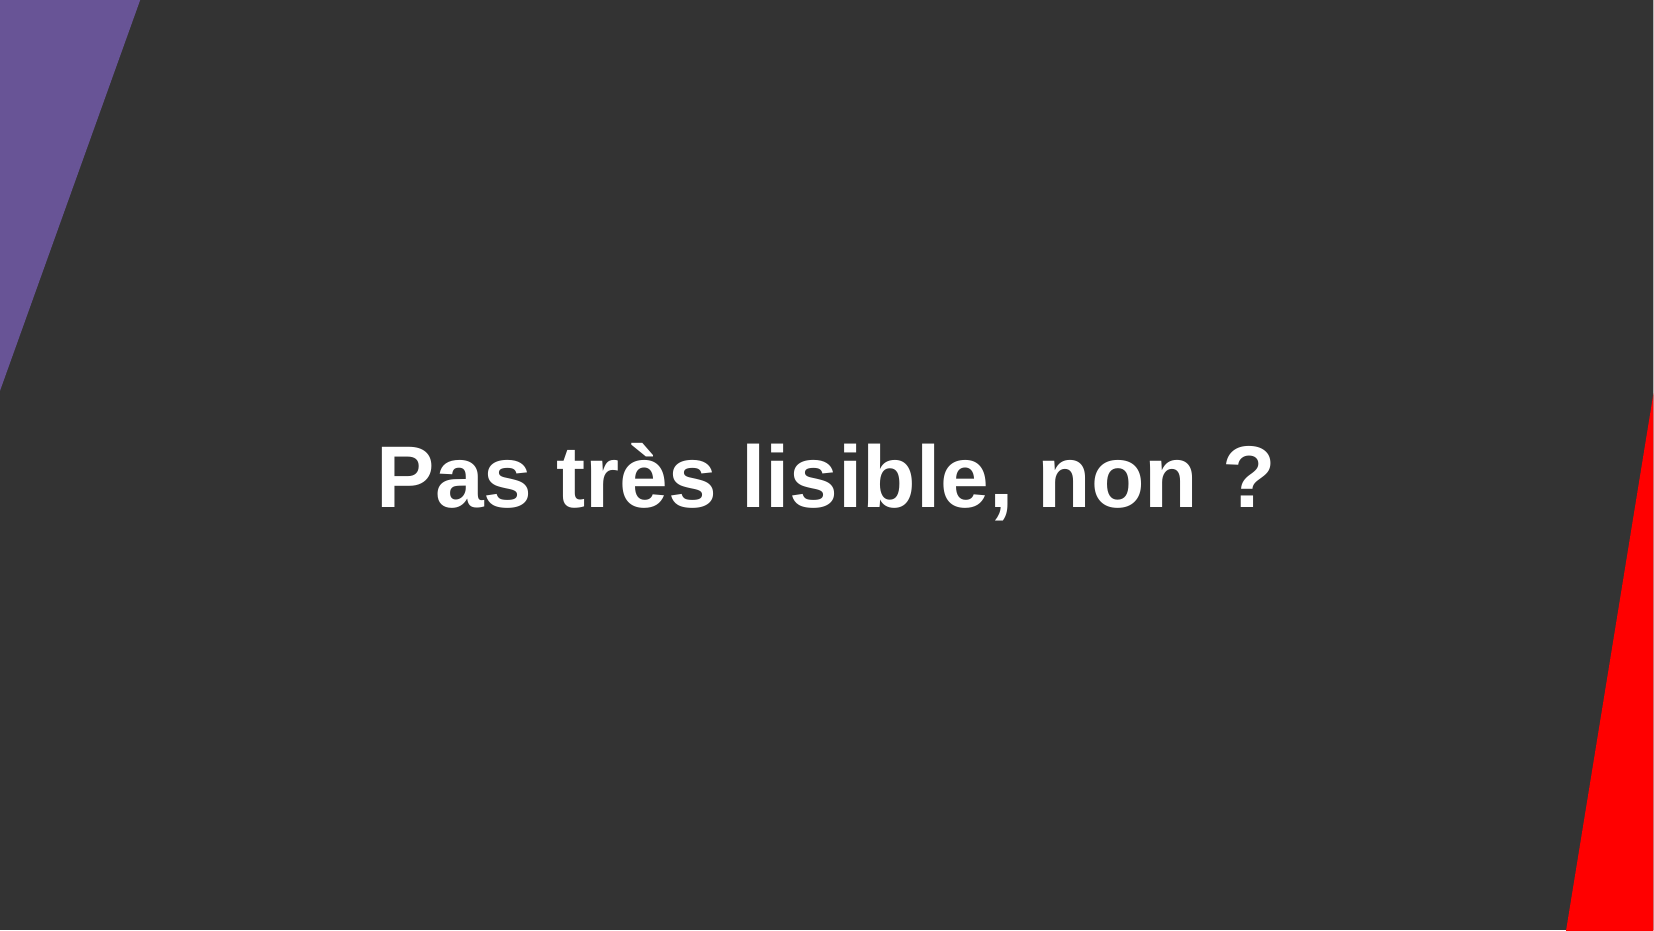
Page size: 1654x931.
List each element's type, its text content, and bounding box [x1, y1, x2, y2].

text_box [1565, 390, 1654, 931]
text_box [0, 0, 141, 391]
title Pas très lisible, non ? [31, 428, 1622, 527]
